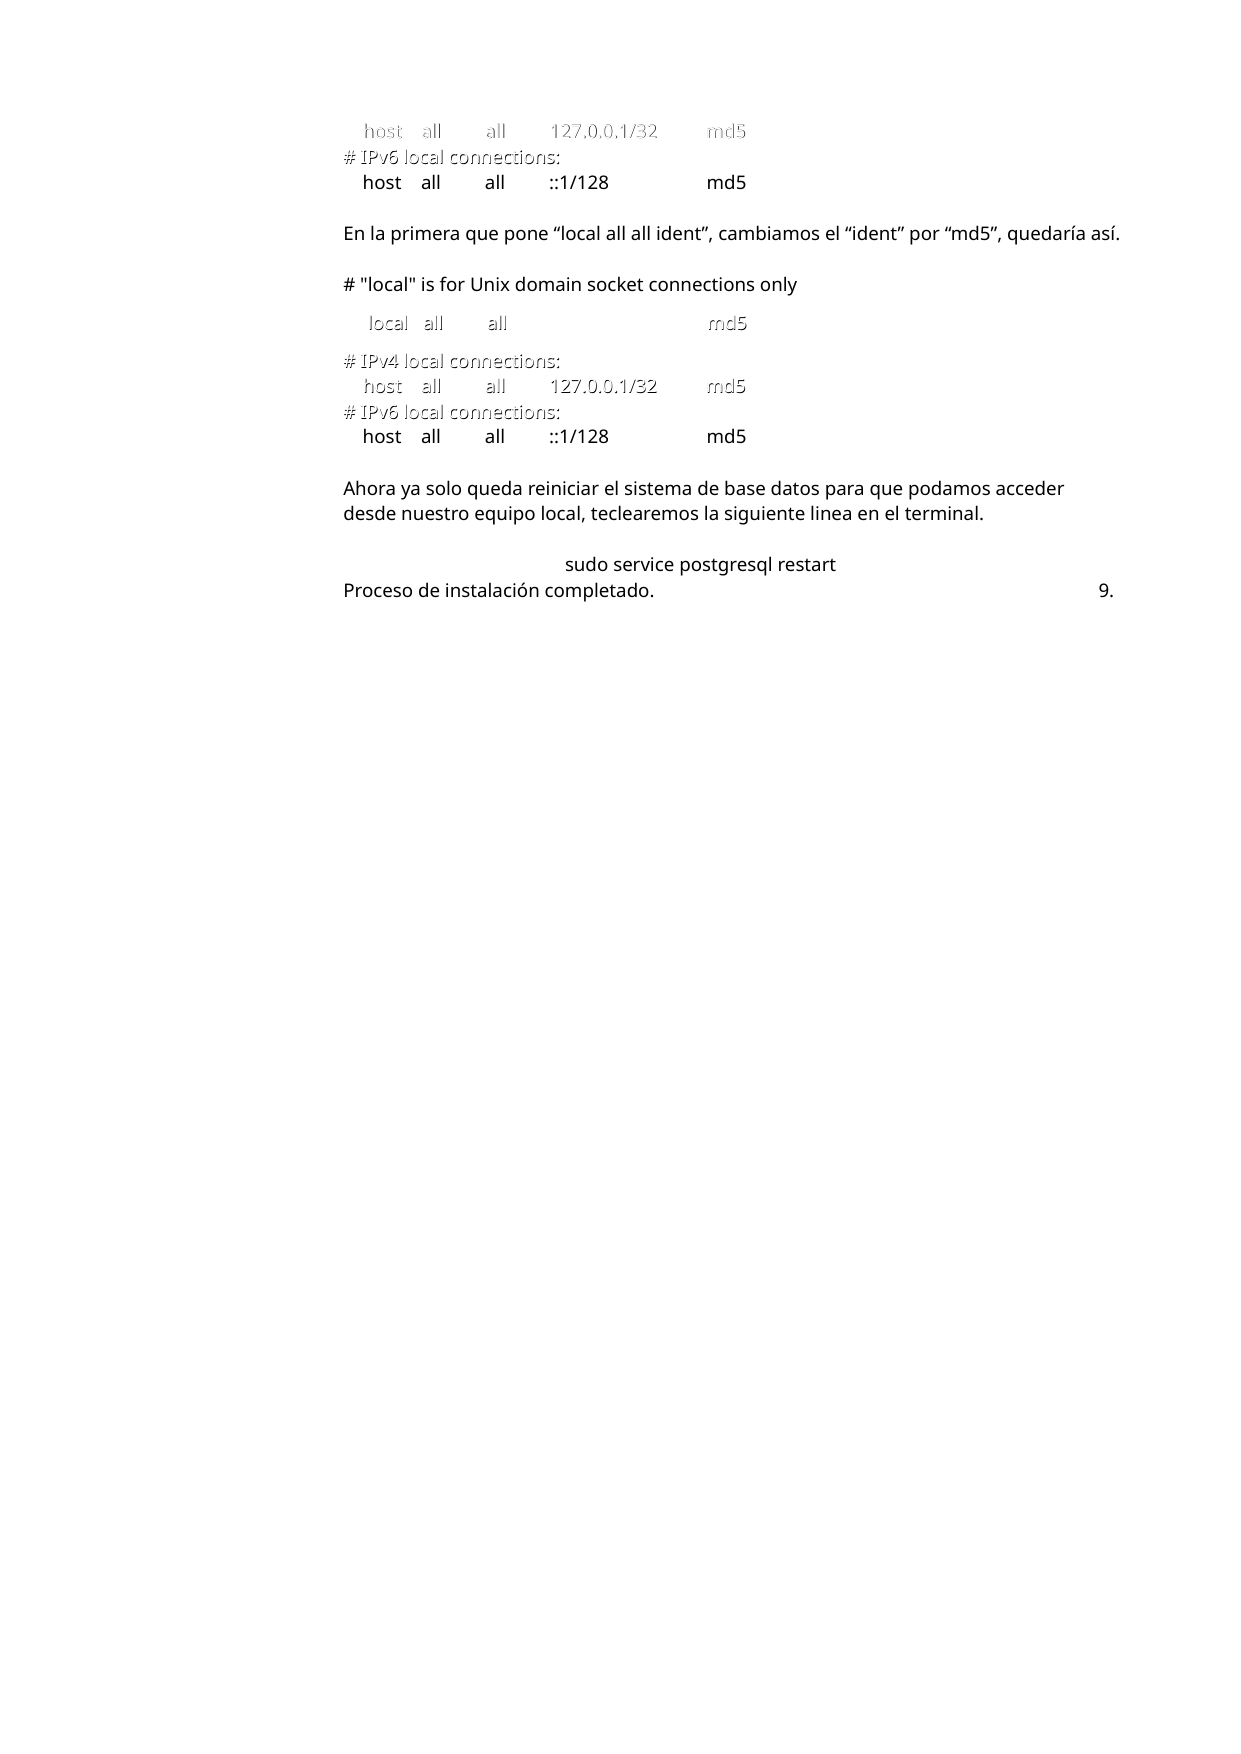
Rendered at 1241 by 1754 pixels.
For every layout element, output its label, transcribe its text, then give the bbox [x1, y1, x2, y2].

list host all all 127.0.0.1/32 md5 [306, 118, 1122, 144]
list host all all ::1/128 md5 Ahora ya solo queda reiniciar el sistema de base datos para que podamos acceder desde nuestro equipo local, teclearemos la siguiente linea en el terminal. sudo service postgresql restart Proceso de instalación completado. 9. [306, 424, 1122, 628]
list host all all ::1/128 md5 En la primera que pone “local all all ident”, cambiamos el “ident” por “md5”, quedaría así. # "local" is for Unix domain socket connections only [306, 169, 1122, 297]
list local all all md5 [306, 309, 1122, 335]
list # IPv4 local connections: [306, 347, 1122, 373]
list # IPv6 local connections: [306, 398, 1122, 424]
list # IPv6 local connections: [306, 144, 1122, 169]
list host all all 127.0.0.1/32 md5 [306, 373, 1122, 398]
